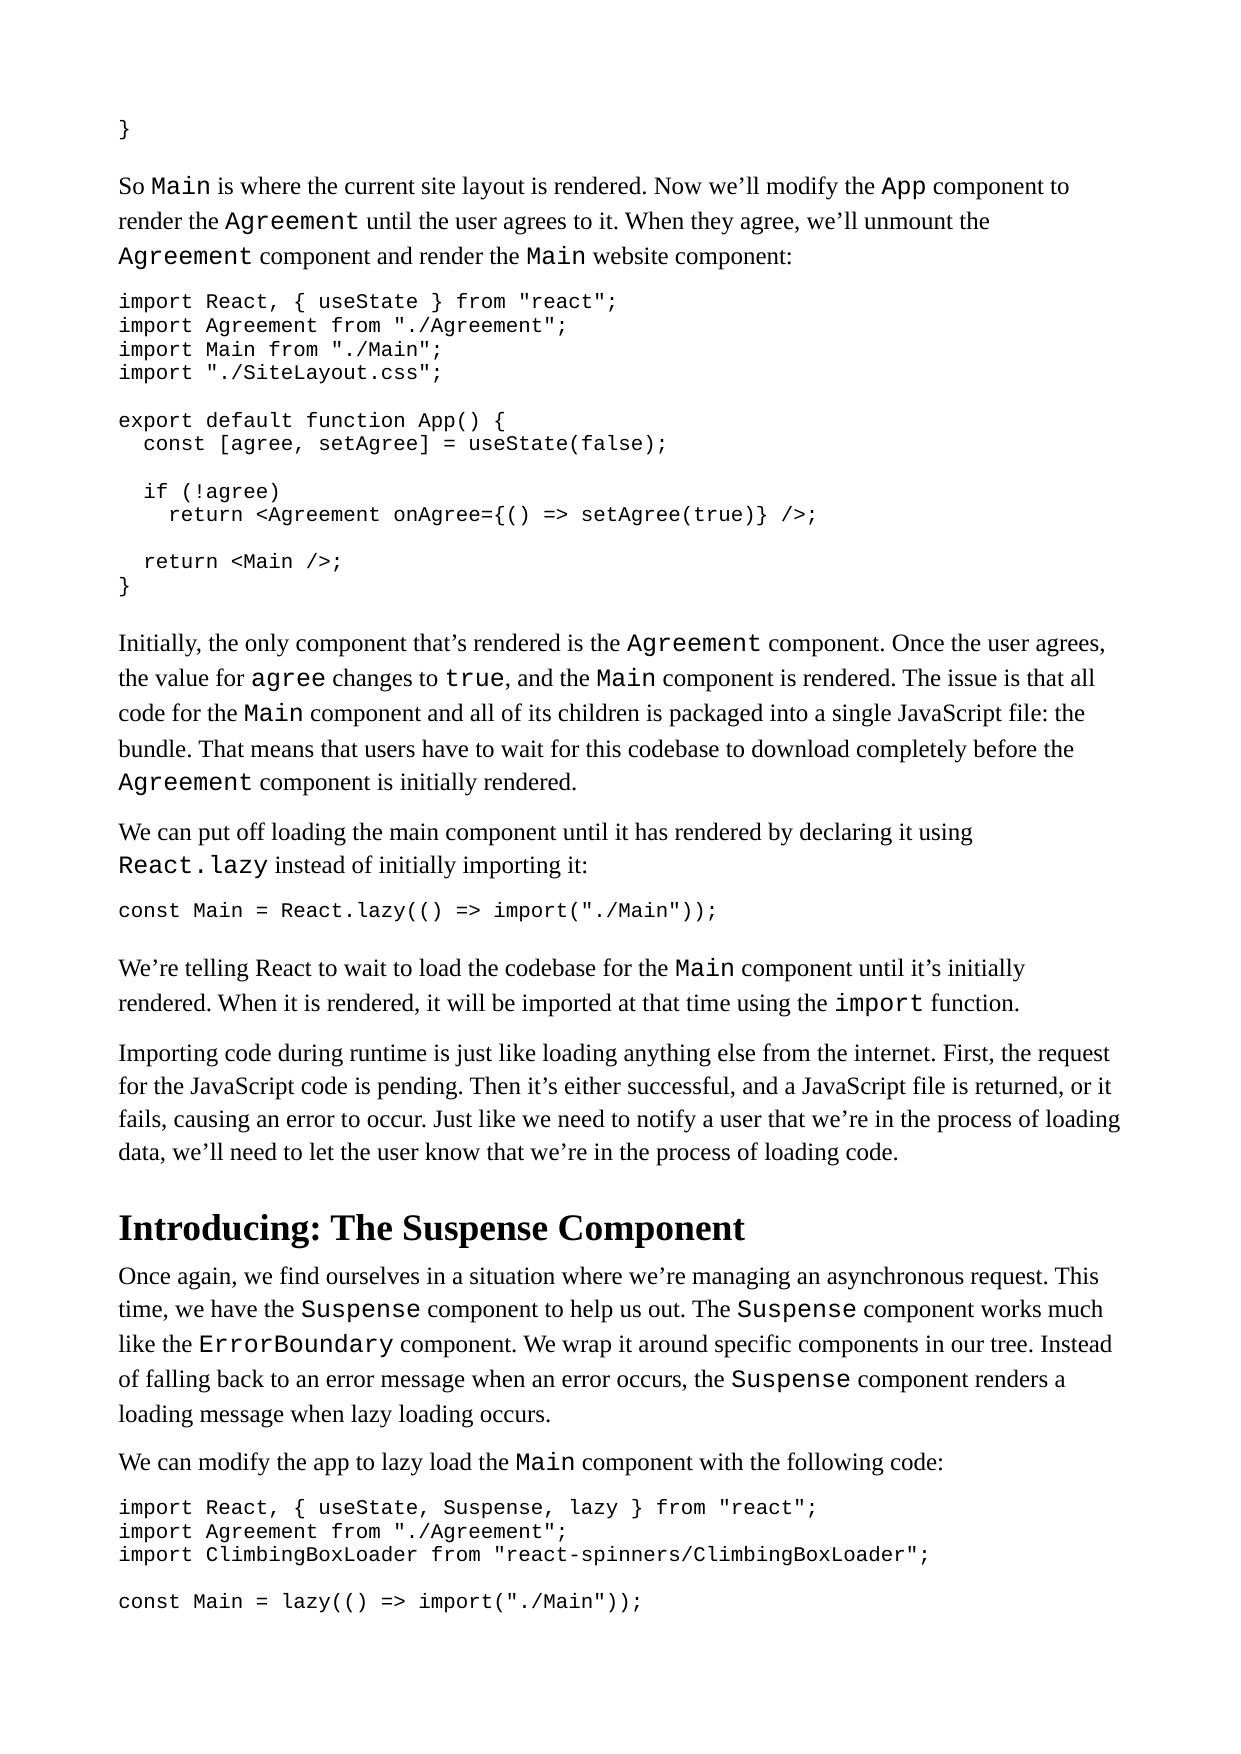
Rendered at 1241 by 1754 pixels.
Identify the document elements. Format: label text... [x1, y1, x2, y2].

text Initially, the only component that’s rendered is the Agreement component. Once the user agrees, the value for agree changes to true, and the Main component is rendered. The issue is that all code for the Main component and all of its children is packaged into a single JavaScript file: the bundle. That means that users have to wait for this codebase to download completely before the Agreement component is initially rendered. [118, 628, 1122, 797]
text import React, { useState, Suspense, lazy } from "react"; [118, 1497, 1122, 1521]
text import Agreement from "./Agreement"; [118, 1521, 1122, 1544]
text const Main = React.lazy(() => import("./Main")); [118, 900, 1122, 923]
text export default function App() { [118, 410, 1122, 433]
text import "./SiteLayout.css"; [118, 362, 1122, 386]
subtitle Introducing: The Suspense Component [118, 1205, 1122, 1248]
text import Agreement from "./Agreement"; [118, 315, 1122, 339]
text import React, { useState } from "react"; [118, 291, 1122, 315]
text We can modify the app to lazy load the Main component with the following code: [118, 1447, 1122, 1478]
text } [118, 118, 1122, 142]
text We’re telling React to wait to load the codebase for the Main component until it’s initially rendered. When it is rendered, it will be imported at that time using the import function. [118, 953, 1122, 1019]
text return <Agreement onAgree={() => setAgree(true)} />; [118, 504, 1122, 528]
text return <Main />; [118, 552, 1122, 575]
text if (!agree) [118, 481, 1122, 504]
text } [118, 575, 1122, 599]
text We can put off loading the main component until it has rendered by declaring it using React.lazy instead of initially importing it: [118, 817, 1122, 881]
text import ClimbingBoxLoader from "react-spinners/ClimbingBoxLoader"; [118, 1544, 1122, 1568]
text Once again, we find ourselves in a situation where we’re managing an asynchronous request. This time, we have the Suspense component to help us out. The Suspense component works much like the ErrorBoundary component. We wrap it around specific components in our tree. Instead of falling back to an error message when an error occurs, the Suspense component renders a loading message when lazy loading occurs. [118, 1261, 1122, 1428]
text Importing code during runtime is just like loading anything else from the internet. First, the request for the JavaScript code is pending. Then it’s either successful, and a JavaScript file is returned, or it fails, causing an error to occur. Just like we need to notify a user that we’re in the process of loading data, we’ll need to let the user know that we’re in the process of loading code. [118, 1038, 1122, 1166]
text import Main from "./Main"; [118, 339, 1122, 362]
text const Main = lazy(() => import("./Main")); [118, 1592, 1122, 1615]
text const [agree, setAgree] = useState(false); [118, 433, 1122, 457]
text So Main is where the current site layout is rendered. Now we’ll modify the App component to render the Agreement until the user agrees to it. When they agree, we’ll unmount the Agreement component and render the Main website component: [118, 171, 1122, 272]
